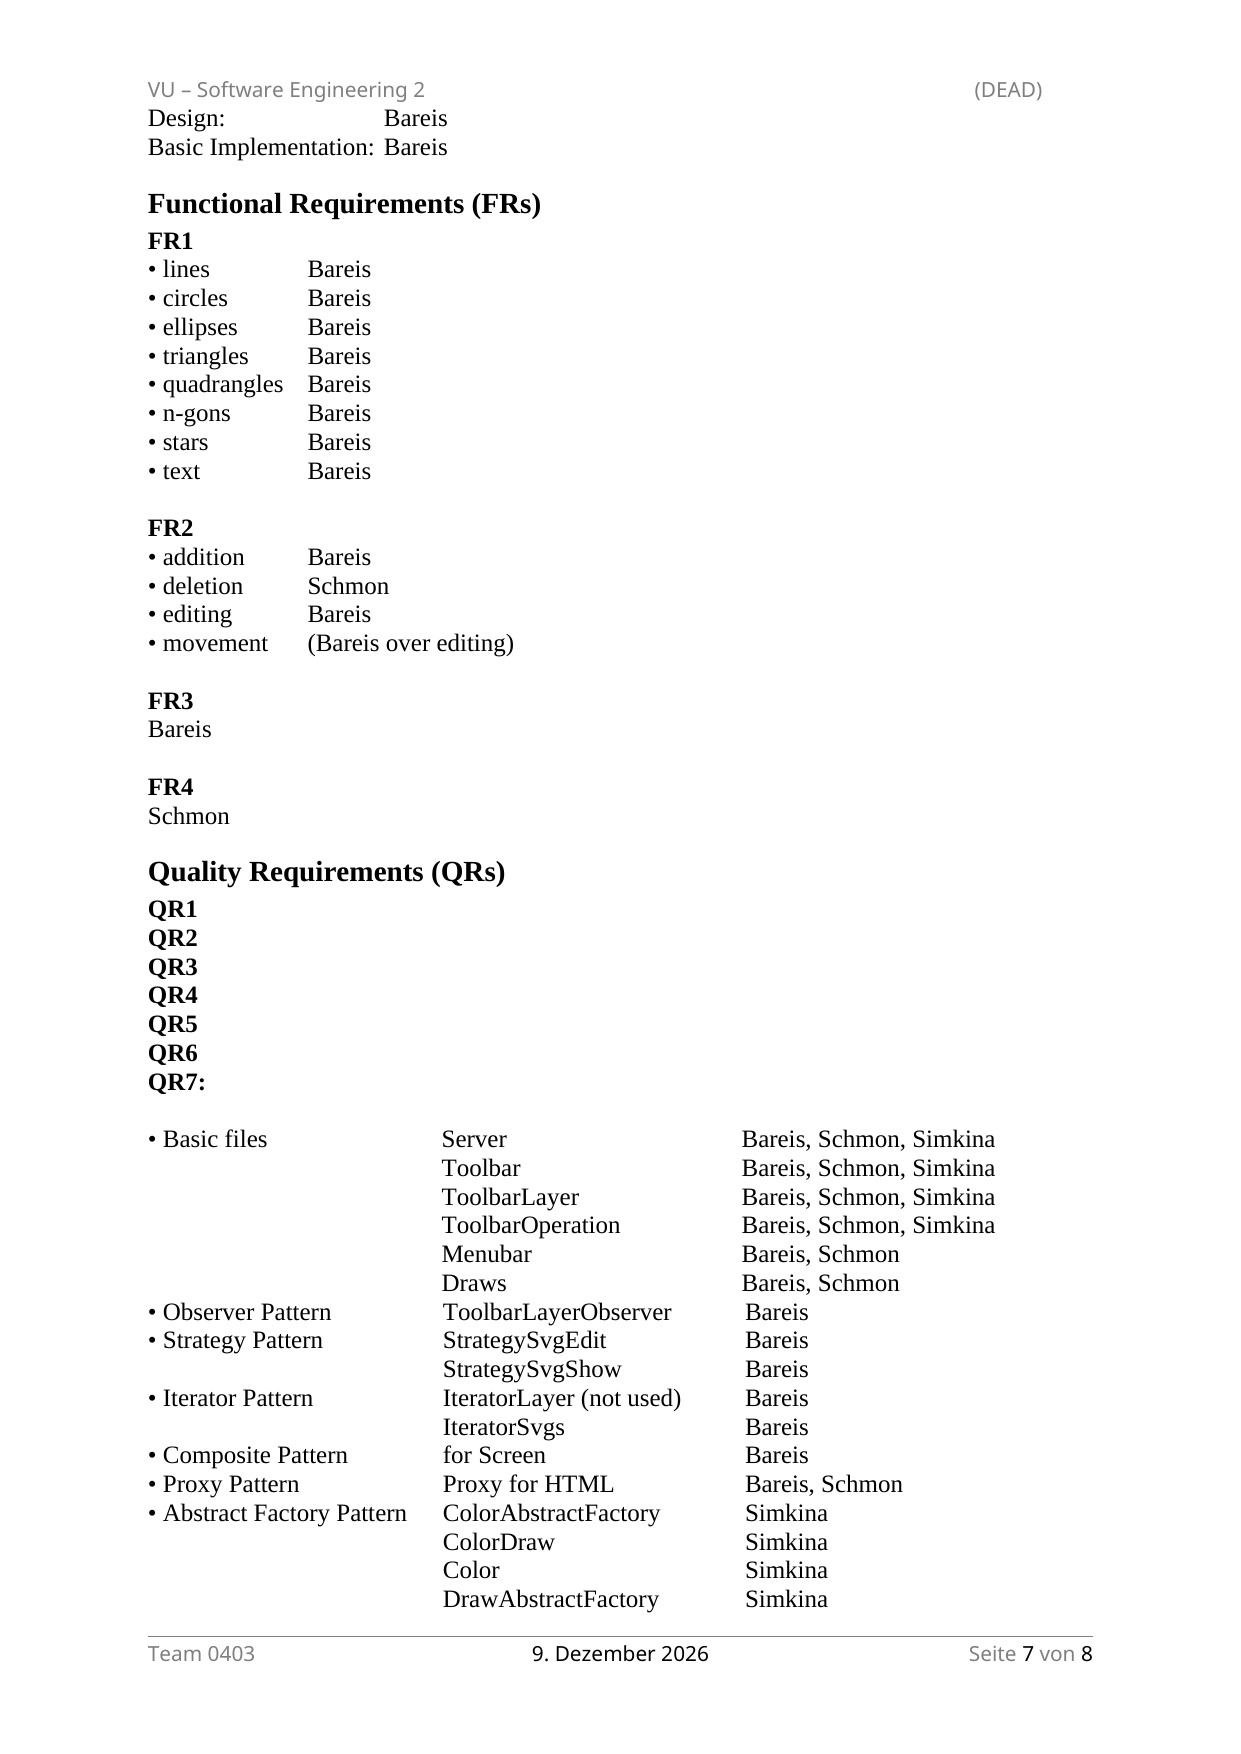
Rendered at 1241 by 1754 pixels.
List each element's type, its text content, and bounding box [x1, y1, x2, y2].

text • editing Bareis [148, 599, 1093, 628]
text Bareis [148, 714, 1093, 743]
text QR6 [148, 1038, 1093, 1067]
text • triangles Bareis [148, 341, 1093, 369]
text • movement (Bareis over editing) [148, 628, 1093, 657]
text • Proxy Pattern Proxy for HTML Bareis, Schmon [148, 1469, 1093, 1498]
text QR7: [148, 1067, 1093, 1096]
text FR1 [148, 226, 1093, 254]
text QR3 [148, 952, 1093, 981]
text Draws Bareis, Schmon [148, 1268, 1093, 1297]
subtitle Quality Requirements (QRs) [148, 854, 1093, 888]
text • ellipses Bareis [148, 312, 1093, 341]
text • n-gons Bareis [148, 398, 1093, 427]
text • deletion Schmon [148, 571, 1093, 599]
text • Iterator Pattern IteratorLayer (not used) Bareis [148, 1383, 1093, 1412]
text QR5 [148, 1009, 1093, 1038]
text • Composite Pattern for Screen Bareis [148, 1441, 1093, 1469]
text • quadrangles Bareis [148, 369, 1093, 398]
text Design: Bareis [148, 103, 1093, 132]
text QR2 [148, 923, 1093, 952]
text FR3 [148, 686, 1093, 714]
text ColorDraw Simkina [148, 1527, 1093, 1556]
text Color Simkina [148, 1556, 1093, 1584]
text Basic Implementation: Bareis [148, 132, 1093, 161]
text • text Bareis [148, 456, 1093, 484]
text • stars Bareis [148, 427, 1093, 456]
text • Strategy Pattern StrategySvgEdit Bareis [148, 1326, 1093, 1354]
text ToolbarOperation Bareis, Schmon, Simkina [148, 1211, 1093, 1239]
text • Basic files Server Bareis, Schmon, Simkina [148, 1124, 1093, 1153]
text • lines Bareis [148, 254, 1093, 283]
text QR4 [148, 981, 1093, 1009]
text Schmon [148, 801, 1093, 829]
text ToolbarLayer Bareis, Schmon, Simkina [148, 1182, 1093, 1211]
text StrategySvgShow Bareis [148, 1354, 1093, 1383]
text Menubar Bareis, Schmon [148, 1239, 1093, 1268]
text • circles Bareis [148, 283, 1093, 312]
text QR1 [148, 894, 1093, 923]
text • Abstract Factory Pattern ColorAbstractFactory Simkina [148, 1498, 1093, 1527]
text IteratorSvgs Bareis [148, 1412, 1093, 1441]
text • addition Bareis [148, 542, 1093, 571]
text FR2 [148, 513, 1093, 542]
text DrawAbstractFactory Simkina [148, 1584, 1093, 1613]
text • Observer Pattern ToolbarLayerObserver Bareis [148, 1297, 1093, 1326]
text Toolbar Bareis, Schmon, Simkina [148, 1153, 1093, 1182]
text FR4 [148, 772, 1093, 801]
subtitle Functional Requirements (FRs) [148, 186, 1093, 219]
